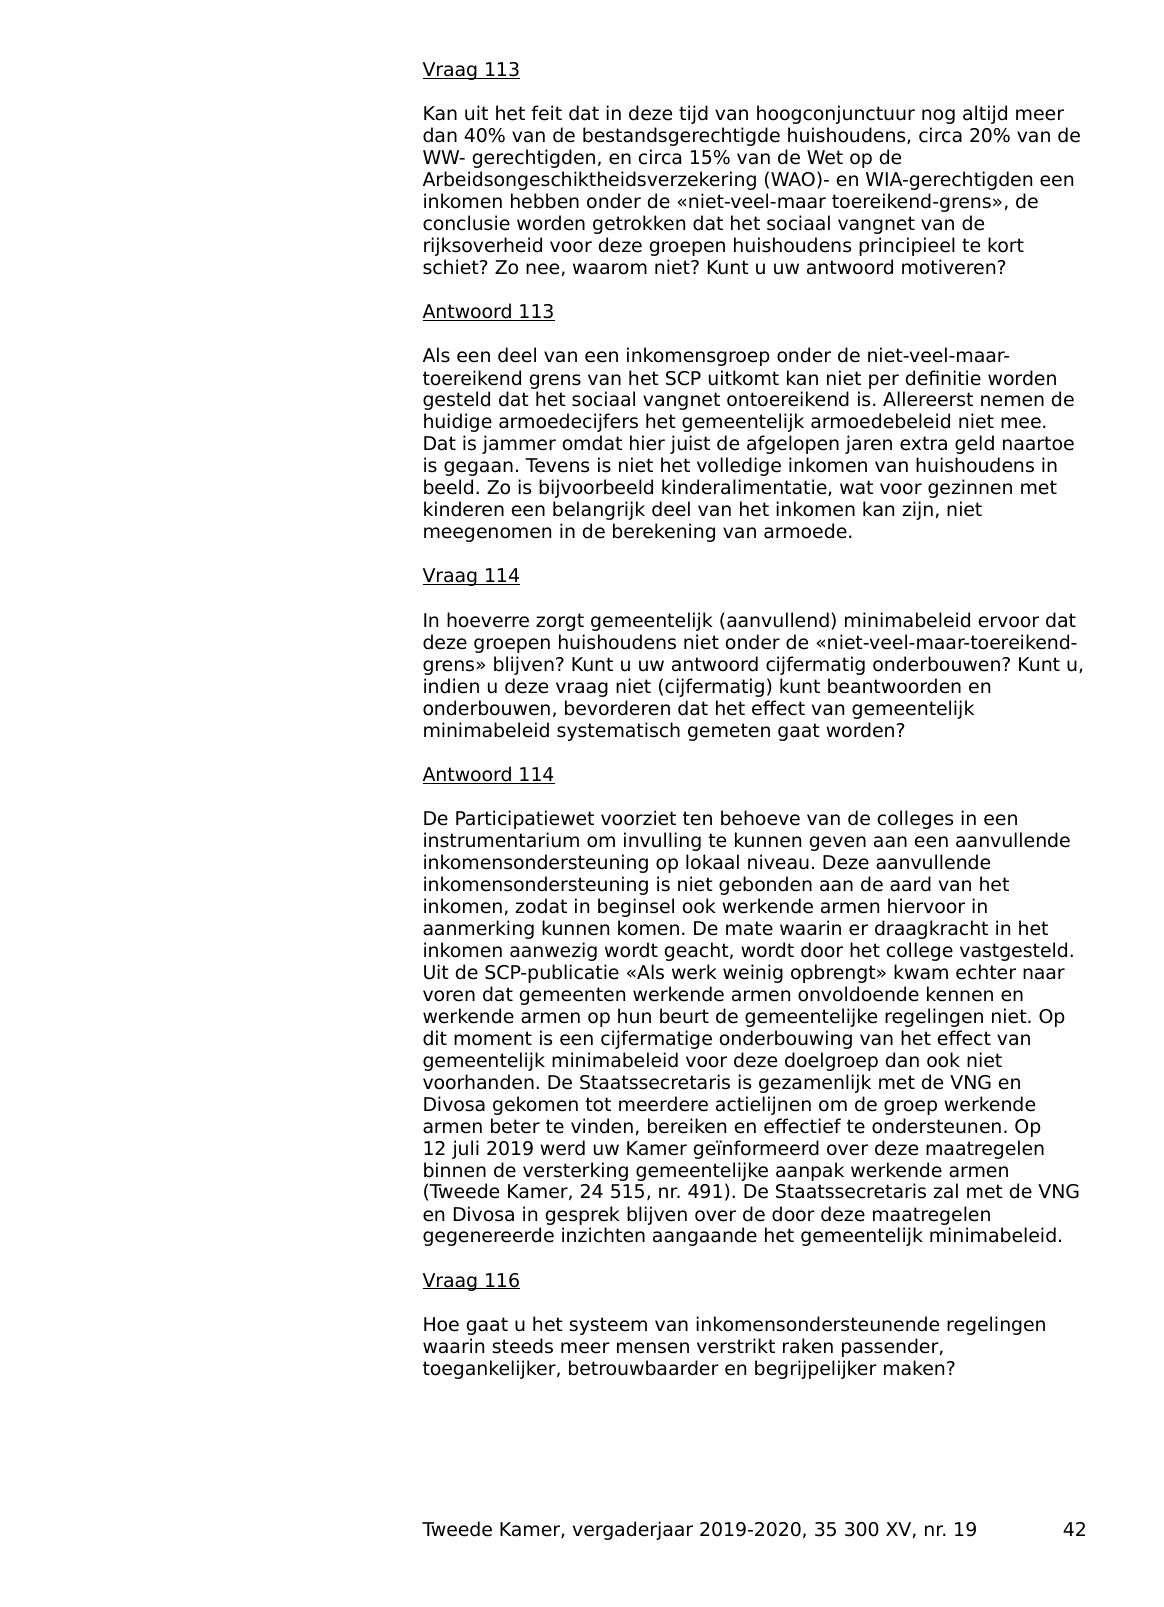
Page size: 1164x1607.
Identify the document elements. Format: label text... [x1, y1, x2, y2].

text Hoe gaat u het systeem van inkomensondersteunende regelingen waarin steeds meer mensen verstrikt raken passender, toegankelijker, betrouwbaarder en begrijpelijker maken? [422, 1314, 1087, 1380]
subtitle Antwoord 113 [422, 301, 1087, 323]
text Als een deel van een inkomensgroep onder de niet-veel-maar-toereikend grens van het SCP uitkomt kan niet per definitie worden gesteld dat het sociaal vangnet ontoereikend is. Allereerst nemen de huidige armoedecijfers het gemeentelijk armoedebeleid niet mee. Dat is jammer omdat hier juist de afgelopen jaren extra geld naartoe is gegaan. Tevens is niet het volledige inkomen van huishoudens in beeld. Zo is bijvoorbeeld kinderalimentatie, wat voor gezinnen met kinderen een belangrijk deel van het inkomen kan zijn, niet meegenomen in de berekening van armoede. [422, 345, 1087, 543]
text Kan uit het feit dat in deze tijd van hoogconjunctuur nog altijd meer dan 40% van de bestandsgerechtigde huishoudens, circa 20% van de WW- gerechtigden, en circa 15% van de Wet op de Arbeidsongeschiktheidsverzekering (WAO)- en WIA-gerechtigden een inkomen hebben onder de «niet-veel-maar toereikend-grens», de conclusie worden getrokken dat het sociaal vangnet van de rijksoverheid voor deze groepen huishoudens principieel te kort schiet? Zo nee, waarom niet? Kunt u uw antwoord motiveren? [422, 103, 1087, 279]
subtitle Antwoord 114 [422, 764, 1087, 786]
text Uit de SCP-publicatie «Als werk weinig opbrengt» kwam echter naar voren dat gemeenten werkende armen onvoldoende kennen en werkende armen op hun beurt de gemeentelijke regelingen niet. Op dit moment is een cijfermatige onderbouwing van het effect van gemeentelijk minimabeleid voor deze doelgroep dan ook niet voorhanden. De Staatssecretaris is gezamenlijk met de VNG en Divosa gekomen tot meerdere actielijnen om de groep werkende armen beter te vinden, bereiken en effectief te ondersteunen. Op 12 juli 2019 werd uw Kamer geïnformeerd over deze maatregelen binnen de versterking gemeentelijke aanpak werkende armen (Tweede Kamer, 24 515, nr. 491). De Staatssecretaris zal met de VNG en Divosa in gesprek blijven over de door deze maatregelen gegenereerde inzichten aangaande het gemeentelijk minimabeleid. [422, 962, 1087, 1247]
subtitle Vraag 114 [422, 565, 1087, 587]
text In hoeverre zorgt gemeentelijk (aanvullend) minimabeleid ervoor dat deze groepen huishoudens niet onder de «niet-veel-maar-toereikend-grens» blijven? Kunt u uw antwoord cijfermatig onderbouwen? Kunt u, indien u deze vraag niet (cijfermatig) kunt beantwoorden en onderbouwen, bevorderen dat het effect van gemeentelijk minimabeleid systematisch gemeten gaat worden? [422, 609, 1087, 741]
subtitle Vraag 116 [422, 1269, 1087, 1292]
text De Participatiewet voorziet ten behoeve van de colleges in een instrumentarium om invulling te kunnen geven aan een aanvullende inkomensondersteuning op lokaal niveau. Deze aanvullende inkomensondersteuning is niet gebonden aan de aard van het inkomen, zodat in beginsel ook werkende armen hiervoor in aanmerking kunnen komen. De mate waarin er draagkracht in het inkomen aanwezig wordt geacht, wordt door het college vastgesteld. [422, 808, 1087, 962]
subtitle Vraag 113 [422, 59, 1087, 81]
